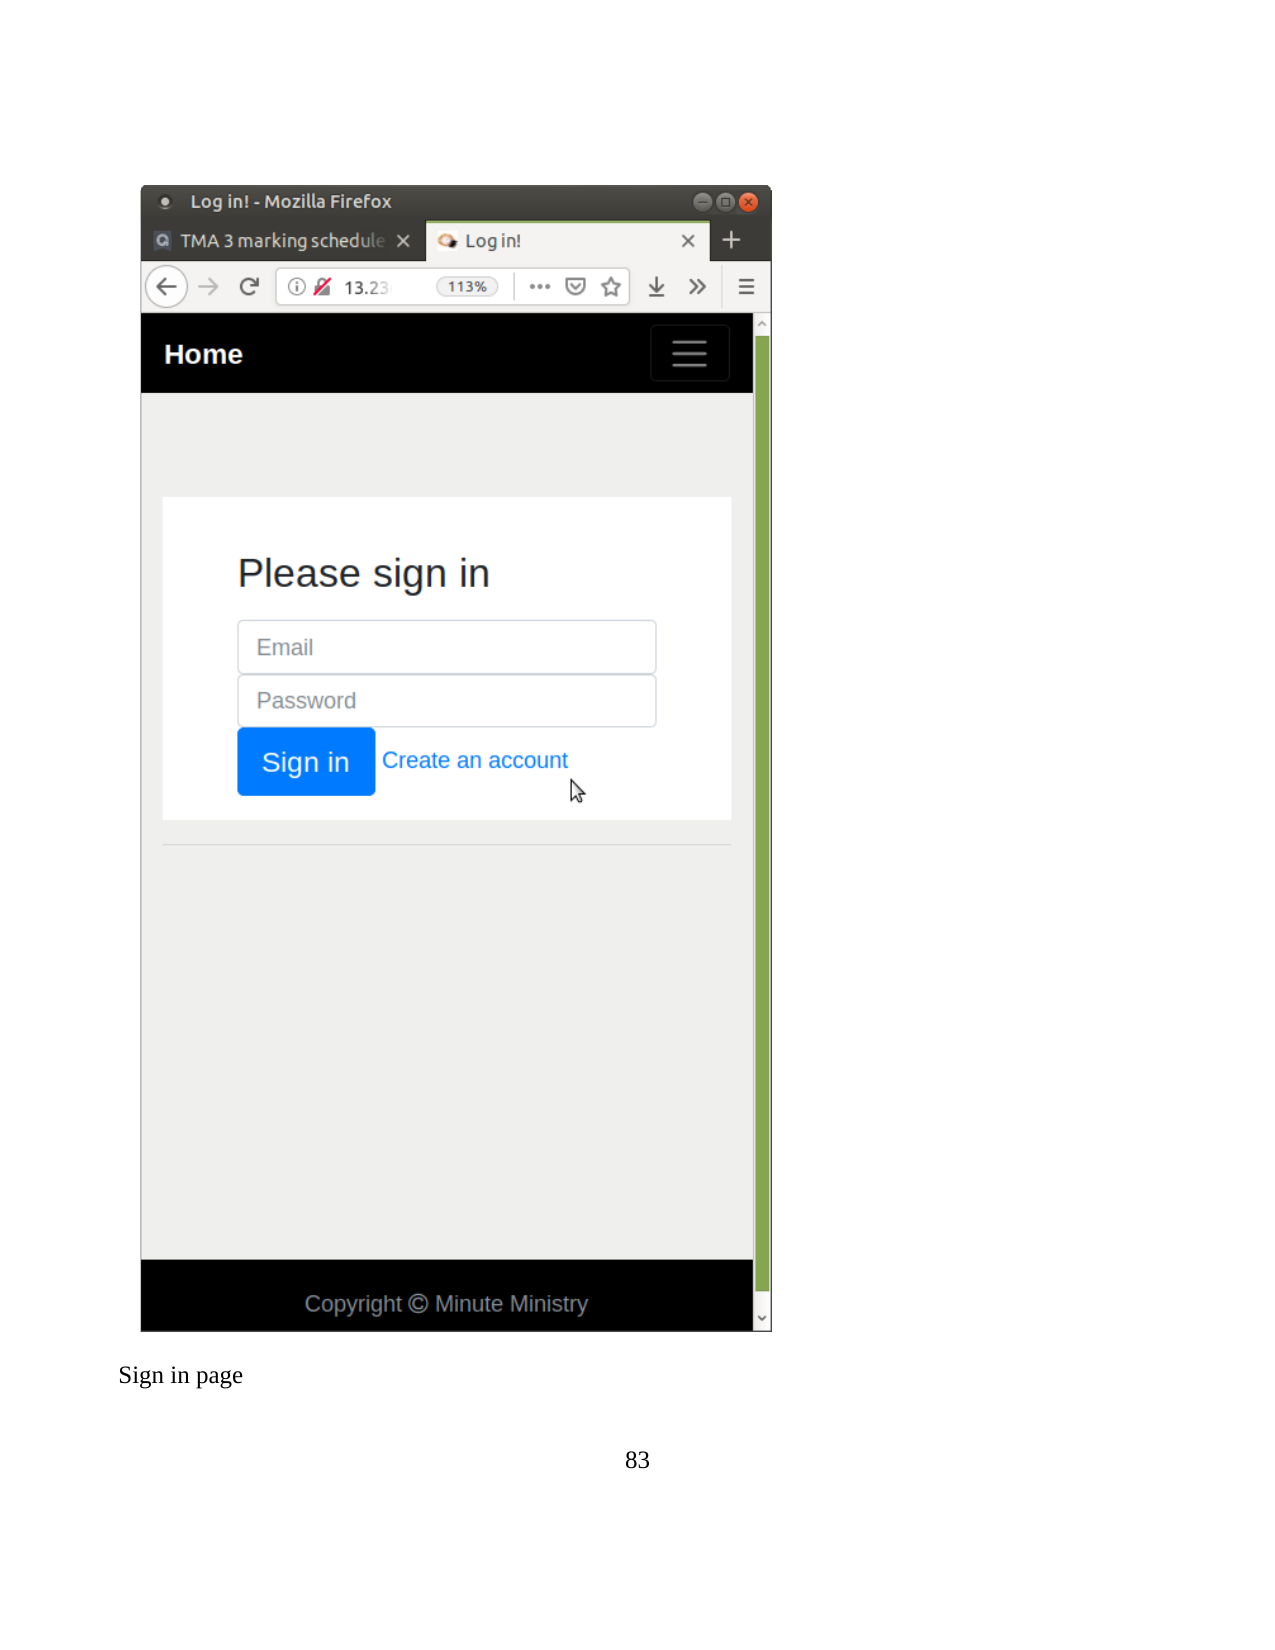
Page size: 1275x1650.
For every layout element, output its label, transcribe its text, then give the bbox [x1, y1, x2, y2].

picture [140, 185, 772, 1332]
text Sign in page [118, 1360, 1157, 1389]
